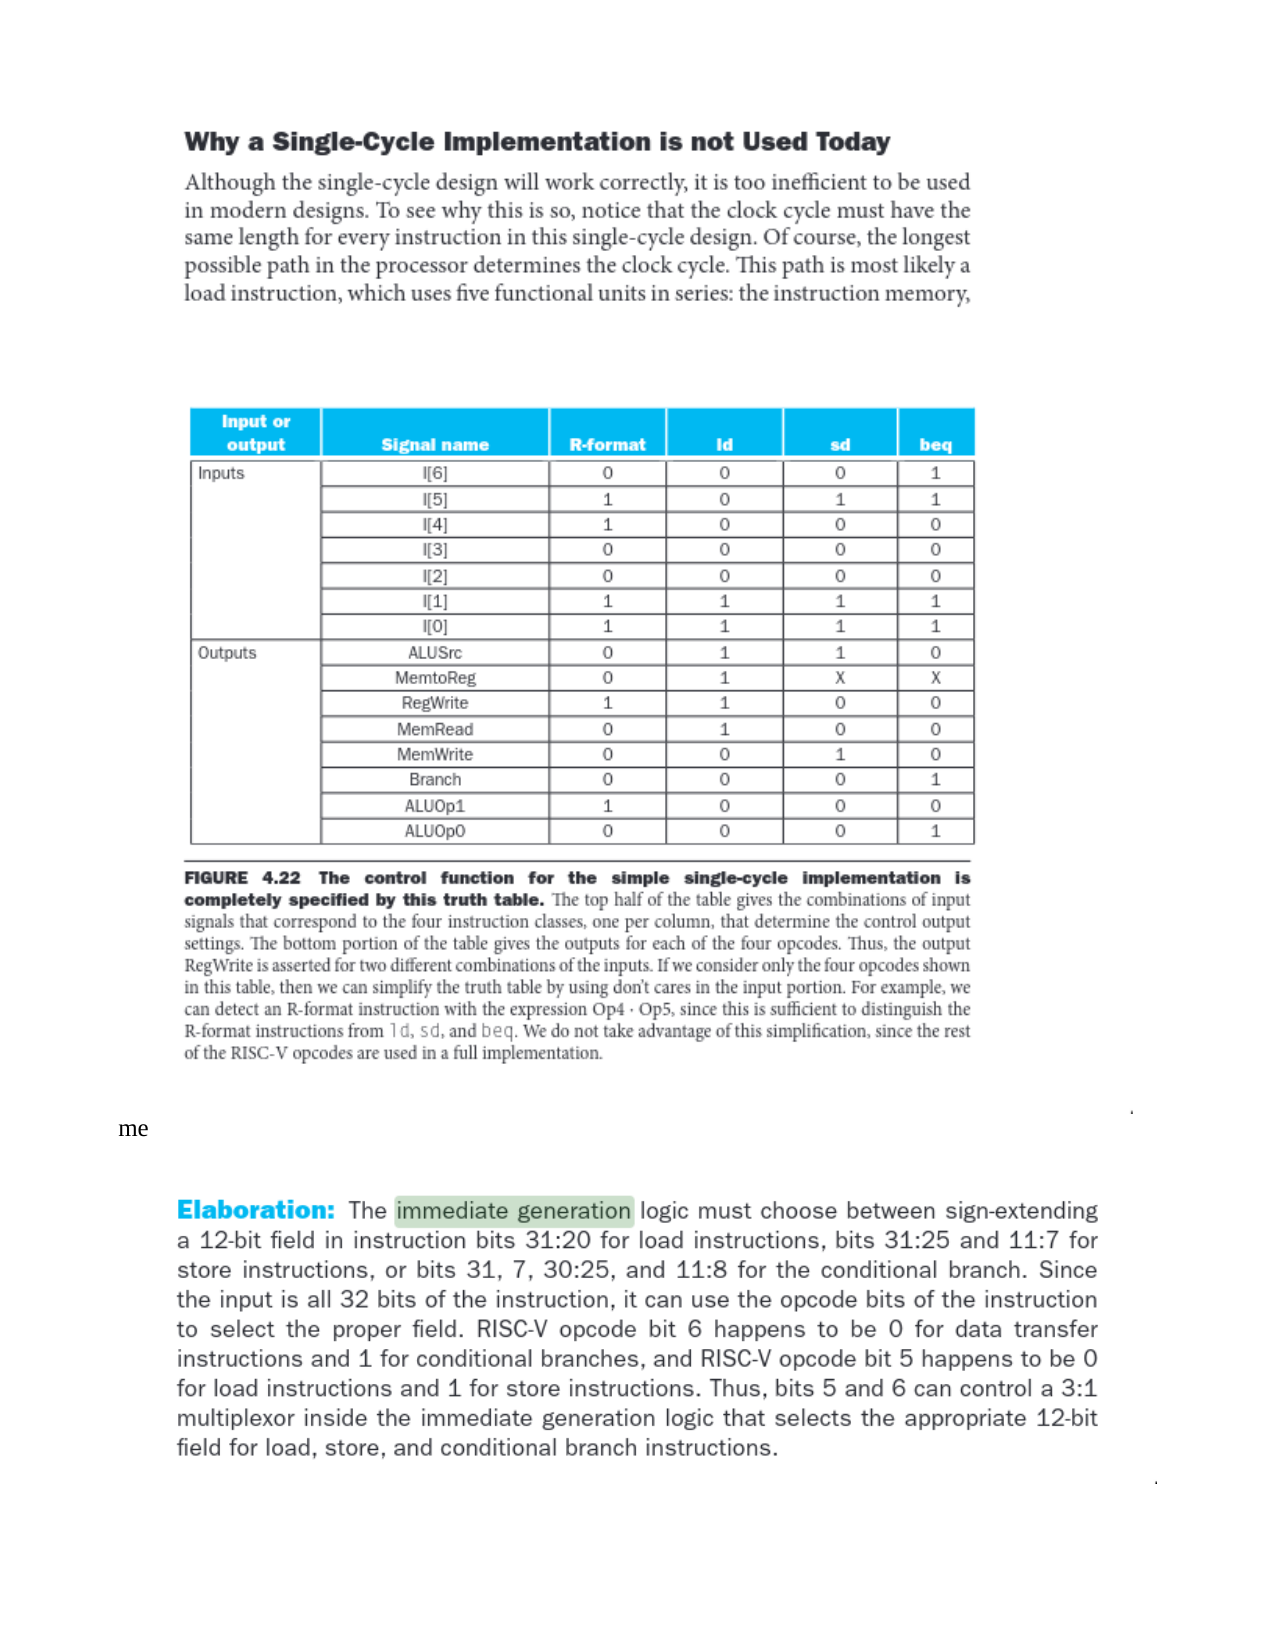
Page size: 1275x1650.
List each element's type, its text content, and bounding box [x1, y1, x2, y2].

picture [118, 1173, 1157, 1484]
picture [142, 118, 1133, 1114]
text me [118, 1114, 1157, 1142]
